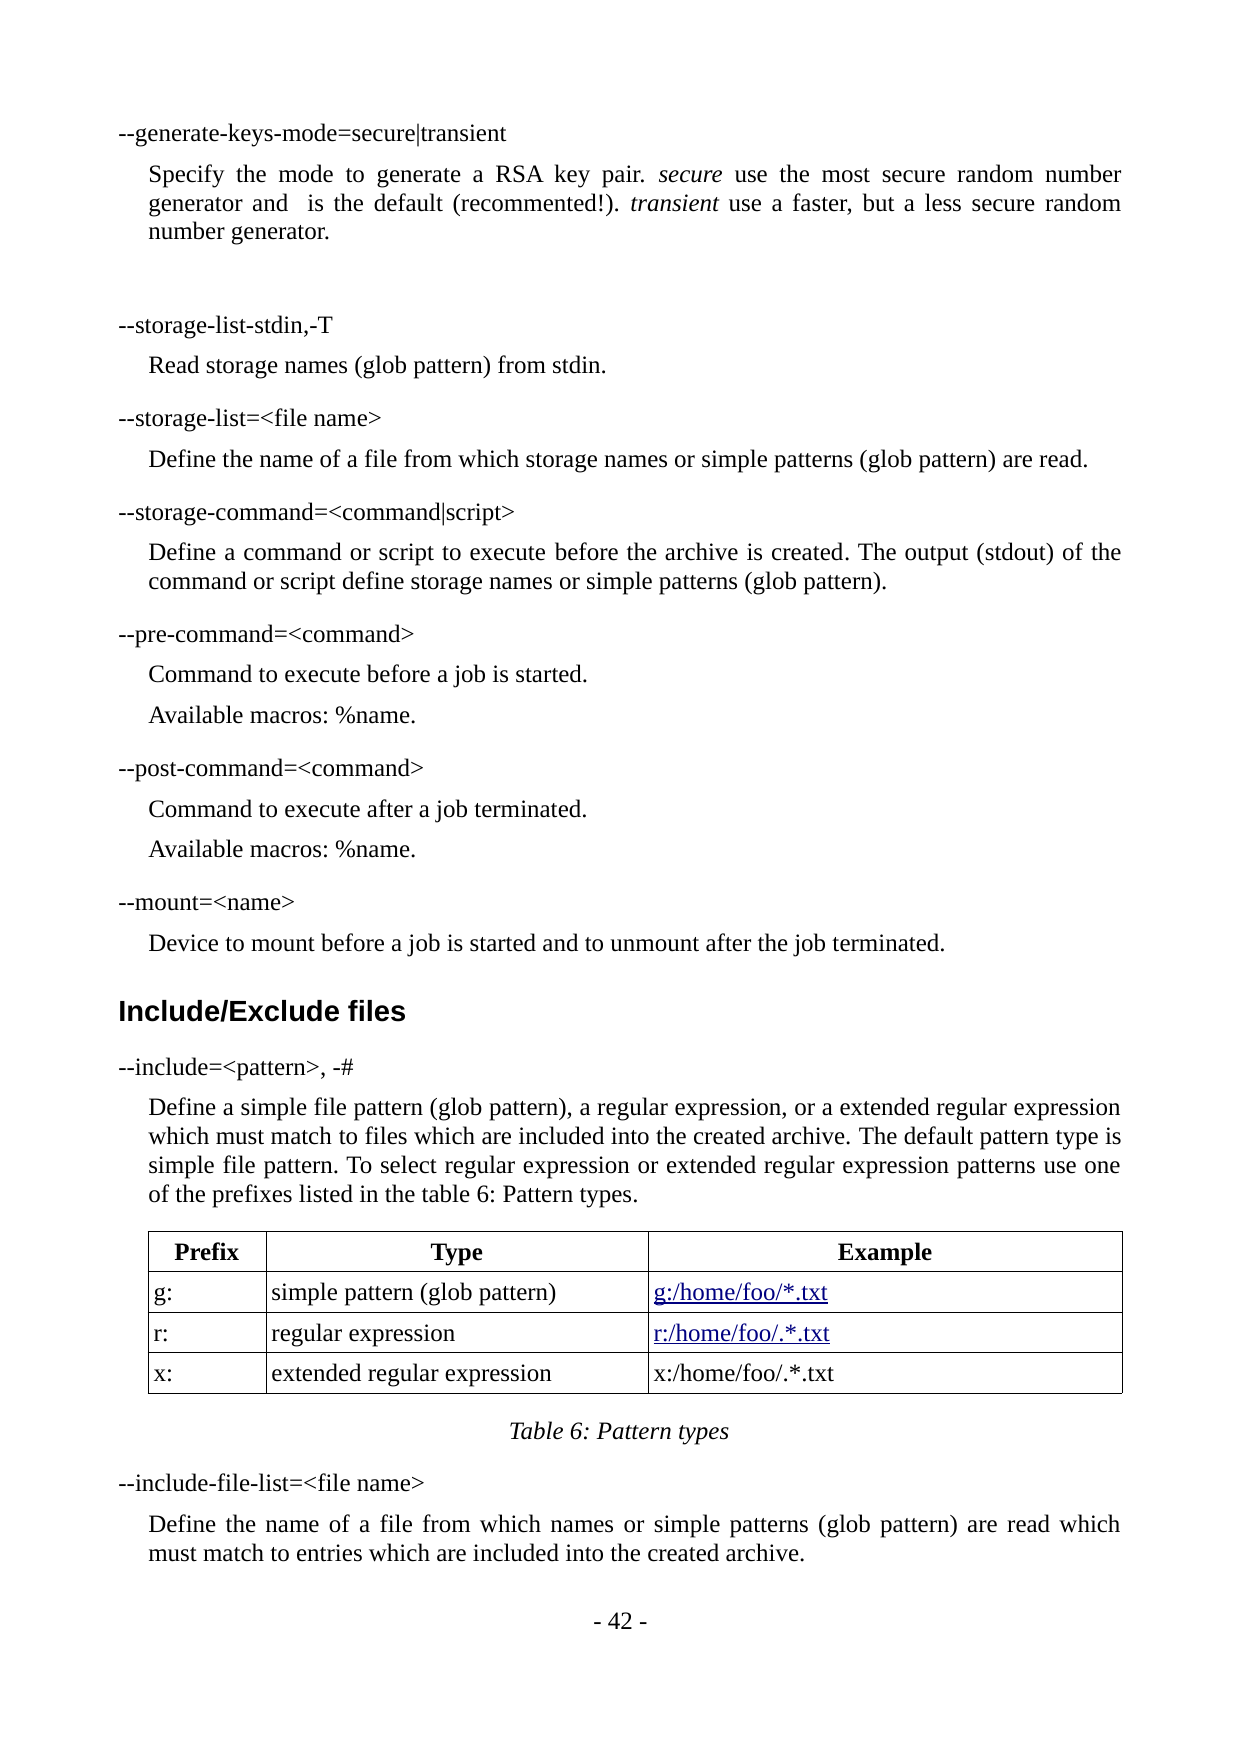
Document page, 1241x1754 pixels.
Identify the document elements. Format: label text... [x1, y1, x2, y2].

text Device to mount before a job is started and to unmount after the job terminated. [148, 928, 1122, 957]
text Define the name of a file from which storage names or simple patterns (glob pattern) are read. [148, 444, 1122, 473]
title --mount=<name> [118, 887, 1122, 916]
title ‑‑storage-command=<command|script> [118, 497, 1122, 525]
table_header Prefix [149, 1232, 266, 1271]
title --pre-command=<command> [118, 619, 1122, 648]
text Read storage names (glob pattern) from stdin. [148, 351, 1122, 379]
text Define a command or script to execute before the archive is created. The output (stdout) of the command or script define storage names or simple patterns (glob pattern). [148, 537, 1122, 595]
table_header Type [267, 1232, 648, 1271]
subtitle Include/Exclude files [118, 994, 1122, 1027]
text Command to execute before a job is started. [148, 659, 1122, 688]
table_cell r: [149, 1313, 266, 1352]
text Define the name of a file from which names or simple patterns (glob pattern) are read which must match to entries which are included into the created archive. [148, 1509, 1122, 1567]
table_cell x:/home/foo/.*.txt [649, 1353, 1122, 1392]
text Table 6: Pattern types [118, 1416, 1122, 1445]
title --generate-keys-mode=secure|transient [118, 118, 1122, 147]
table_cell r:/home/foo/.*.txt [649, 1313, 1122, 1352]
text Specify the mode to generate a RSA key pair. secure use the most secure random number generator and is the default (recommented!). transient use a faster, but a less secure random number generator. [148, 159, 1122, 245]
title --include=<pattern>, -# [118, 1052, 1122, 1080]
table_cell regular expression [267, 1313, 648, 1352]
title ‑‑storage-list-stdin,-T [118, 310, 1122, 338]
text Available macros: %name. [148, 700, 1122, 729]
table_header Example [649, 1232, 1122, 1271]
text Available macros: %name. [148, 834, 1122, 863]
title ‑‑storage-list=<file name> [118, 403, 1122, 432]
table_cell extended regular expression [267, 1353, 648, 1392]
text Command to execute after a job terminated. [148, 794, 1122, 822]
title --post-command=<command> [118, 753, 1122, 782]
table_cell g:/home/foo/*.txt [649, 1272, 1122, 1312]
text Define a simple file pattern (glob pattern), a regular expression, or a extended regular expression which must match to files which are included into the created archive. The default pattern type is simple file pattern. To select regular expression or extended regular expression patterns use one of the prefixes listed in the table 6: Pattern types. [148, 1092, 1122, 1207]
table_cell simple pattern (glob pattern) [267, 1272, 648, 1312]
table_cell x: [149, 1353, 266, 1392]
title ‑‑include-file-list=<file name> [118, 1468, 1122, 1497]
table_cell g: [149, 1272, 266, 1312]
